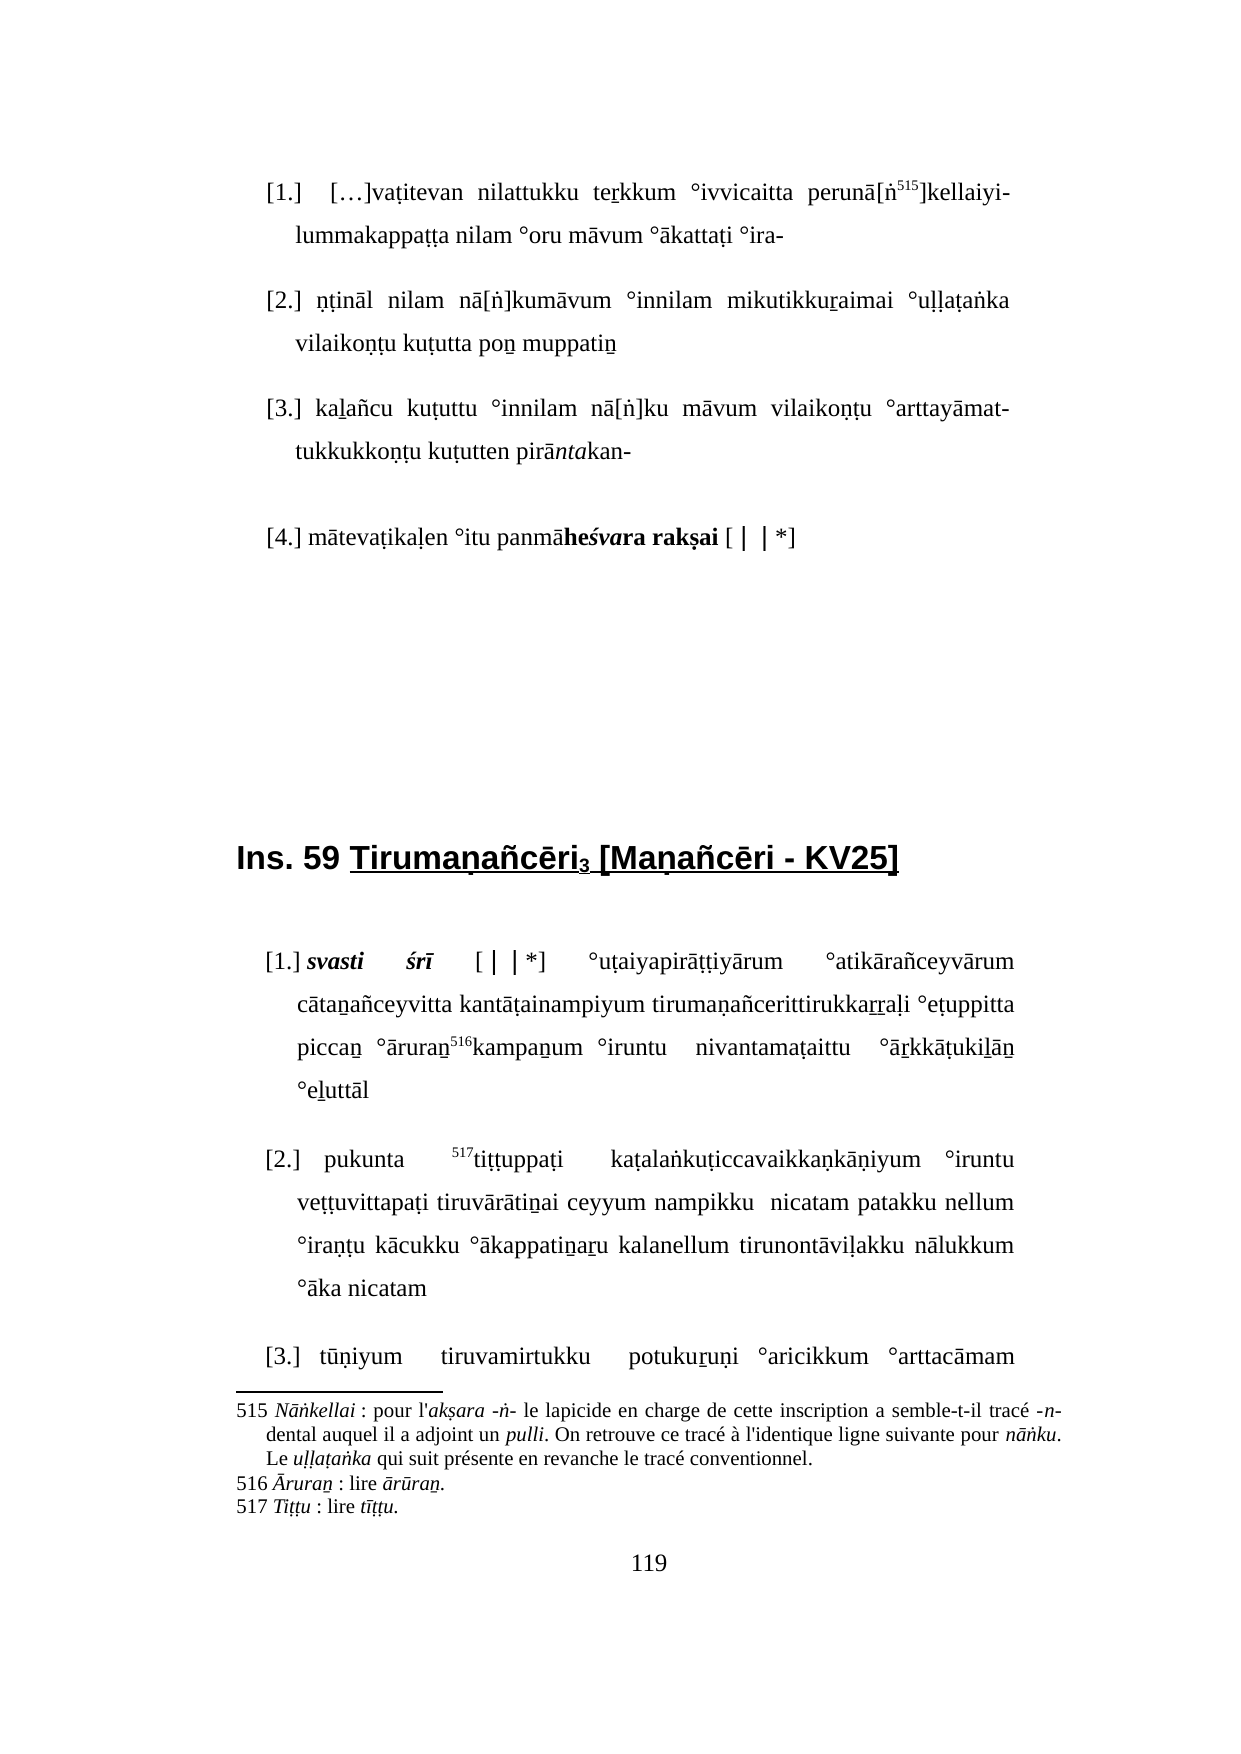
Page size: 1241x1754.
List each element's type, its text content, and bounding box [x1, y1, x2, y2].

text [2.] pukunta tiṭṭuppaṭi kaṭalaṅkuṭiccavaikkaṇkāṇiyum °iruntu veṭṭuvittapaṭi tiruvārātiṉai ceyyum nampikku nicatam patakku nellum °iraṇṭu kācukku °ākappatiṉaṟu kalanellum tirunontāviḷakku nālukkum °āka nicatam [265, 1144, 1015, 1302]
text Tiṭṭu : lire tīṭṭu. [236, 1494, 1061, 1518]
text [2.] ṇṭināl nilam nā[ṅ]kumāvum °innilam mikutikkuṟaimai °uḷḷaṭaṅka vilaikoṇṭu kuṭutta poṉ muppatiṉ [266, 285, 1010, 357]
text [4.] mātevaṭikaḷen °itu panmāheśvara rakṣai [❘❘*] [266, 522, 1010, 551]
text Nāṅkellai : pour l'akṣara -ṅ- le lapicide en charge de cette inscription a semble-t-il tracé -n- dental auquel il a adjoint un pulli. On retrouve ce tracé à l'identique ligne suivante pour nāṅku. Le uḷḷaṭaṅka qui suit présente en revanche le tracé conventionnel. [236, 1398, 1061, 1470]
text [3.] kaḻañcu kuṭuttu °innilam nā[ṅ]ku māvum vilaikoṇṭu °arttayāmat-tukkukkoṇṭu kuṭutten pirāntakan- [266, 393, 1010, 465]
text [1.] svasti śrī [❘❘*] °uṭaiyapirāṭṭiyārum °atikārañceyvārum cātaṉañceyvitta kantāṭainampiyum tirumaṇañcerittirukkaṟṟaḷi °eṭuppitta piccaṉ °āruraṉkampaṉum °iruntu nivantamaṭaittu °āṟkkāṭukiḻāṉ °eḻuttāl [265, 946, 1015, 1104]
subtitle Ins. 59 Tirumaṇañcēri3 [Maṇañcēri - KV25] [236, 838, 1061, 876]
text [1.] […]vaṭitevan nilattukku teṟkkum °ivvicaitta perunā[ṅ]kellaiyi-lummakappaṭṭa nilam °oru māvum °ākattaṭi °ira- [266, 177, 1010, 249]
text [3.] tūṇiyum tiruvamirtukku potukuṟuṇi °aricikkum °arttacāmam [265, 1341, 1015, 1370]
text Āruraṉ : lire ārūraṉ. [236, 1470, 1061, 1494]
